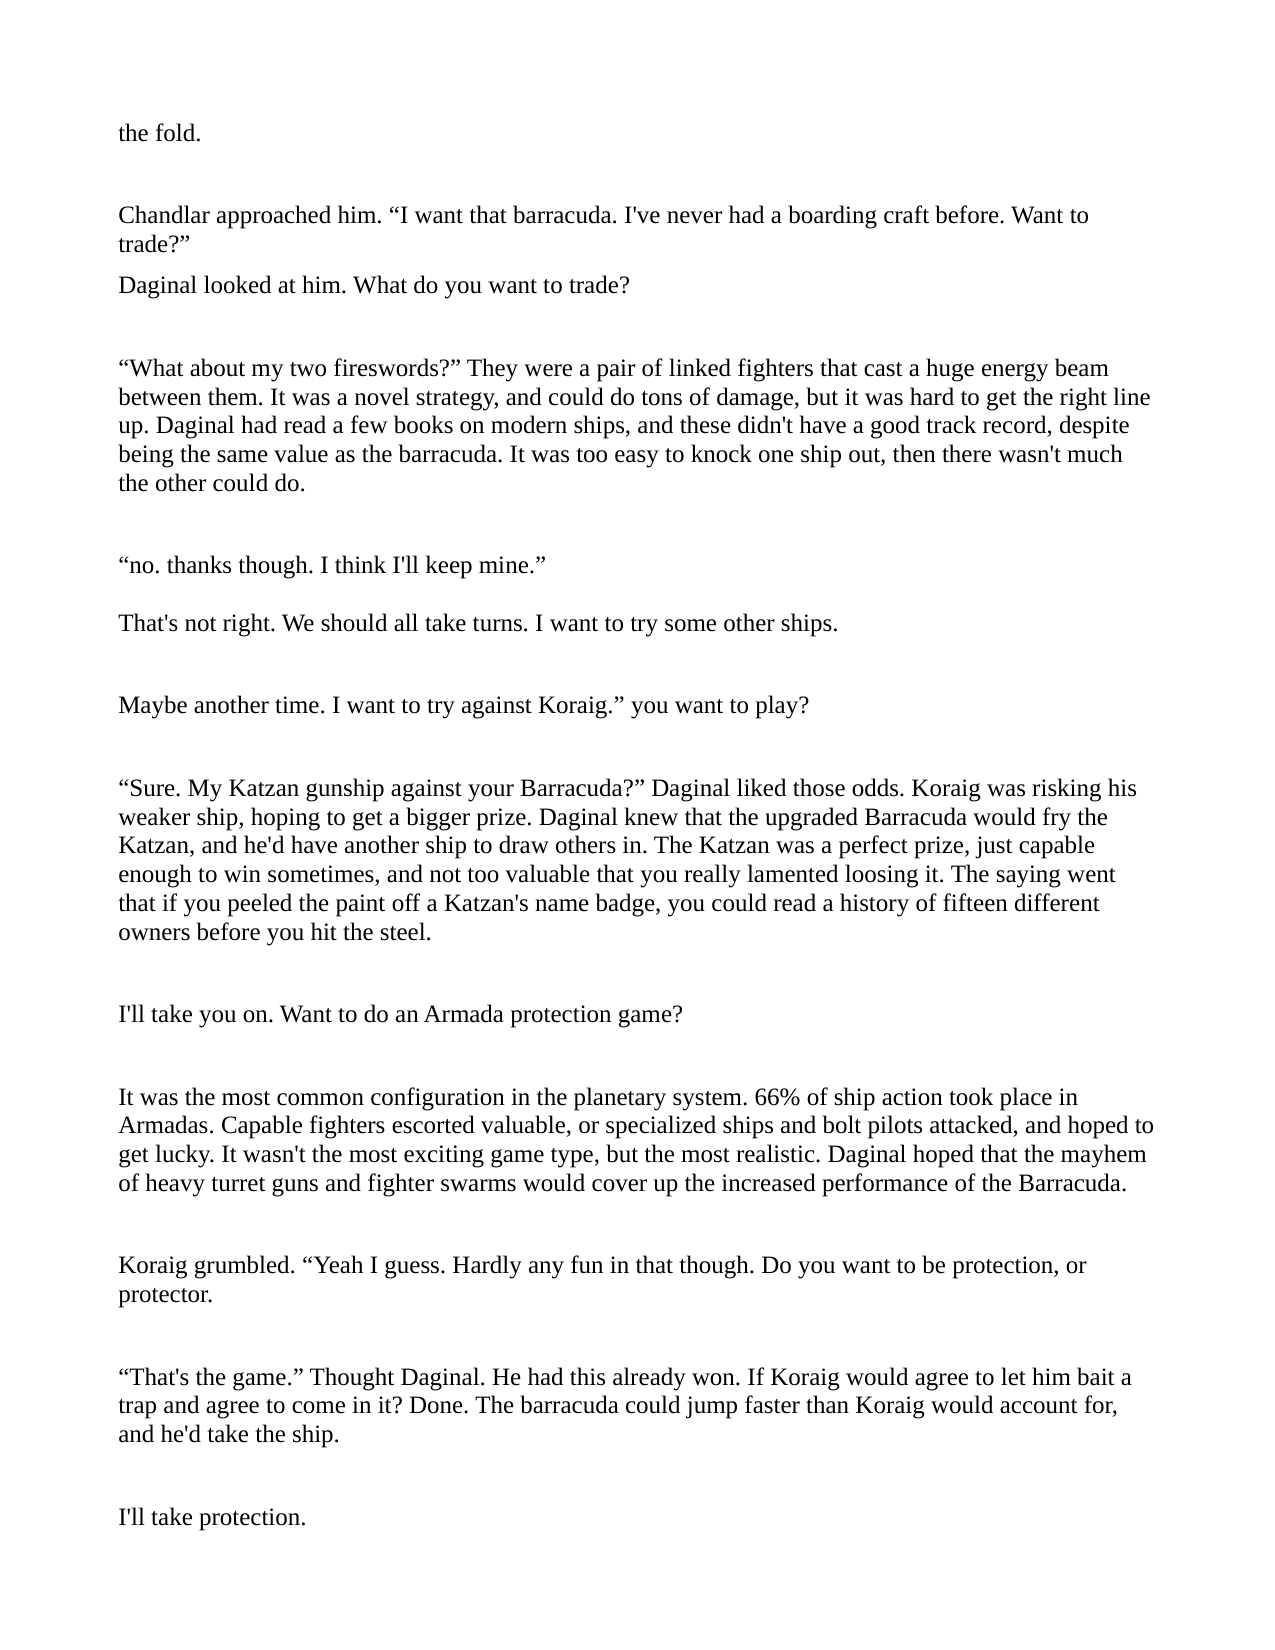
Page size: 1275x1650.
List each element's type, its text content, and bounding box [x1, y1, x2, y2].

text Chandlar approached him. “I want that barracuda. I've never had a boarding craft before. Want to trade?” [118, 201, 1157, 258]
text Maybe another time. I want to try against Koraig.” you want to play? [118, 691, 1157, 719]
text Koraig grumbled. “Yeah I guess. Hardly any fun in that though. Do you want to be protection, or protector. [118, 1251, 1157, 1308]
text “no. thanks though. I think I'll keep mine.” That's not right. We should all take turns. I want to try some other ships. [118, 551, 1157, 637]
text the fold. [118, 118, 1157, 147]
text I'll take you on. Want to do an Armada protection game? [118, 999, 1157, 1028]
text It was the most common configuration in the planetary system. 66% of ship action took place in Armadas. Capable fighters escorted valuable, or specialized ships and bolt pilots attacked, and hoped to get lucky. It wasn't the most exciting game type, but the most realistic. Daginal hoped that the mayhem of heavy turret guns and fighter swarms would cover up the increased performance of the Barracuda. [118, 1082, 1157, 1197]
text Daginal looked at him. What do you want to trade? [118, 271, 1157, 299]
text “That's the game.” Thought Daginal. He had this already won. If Koraig would agree to let him bait a trap and agree to come in it? Done. The barracuda could jump faster than Koraig would account for, and he'd take the ship. [118, 1362, 1157, 1448]
text I'll take protection. [118, 1502, 1157, 1531]
text “What about my two fireswords?” They were a pair of linked fighters that cast a huge energy beam between them. It was a novel strategy, and could do tons of damage, but it was hard to get the right line up. Daginal had read a few books on modern ships, and these didn't have a good track record, despite being the same value as the barracuda. It was too easy to knock one ship out, then there wasn't much the other could do. [118, 353, 1157, 497]
text “Sure. My Katzan gunship against your Barracuda?” Daginal liked those odds. Koraig was risking his weaker ship, hoping to get a bigger prize. Daginal knew that the upgraded Barracuda would fry the Katzan, and he'd have another ship to draw others in. The Katzan was a perfect prize, just capable enough to win sometimes, and not too valuable that you really lamented loosing it. The saying went that if you peeled the paint off a Katzan's name badge, you could read a history of fifteen different owners before you hit the steel. [118, 773, 1157, 946]
